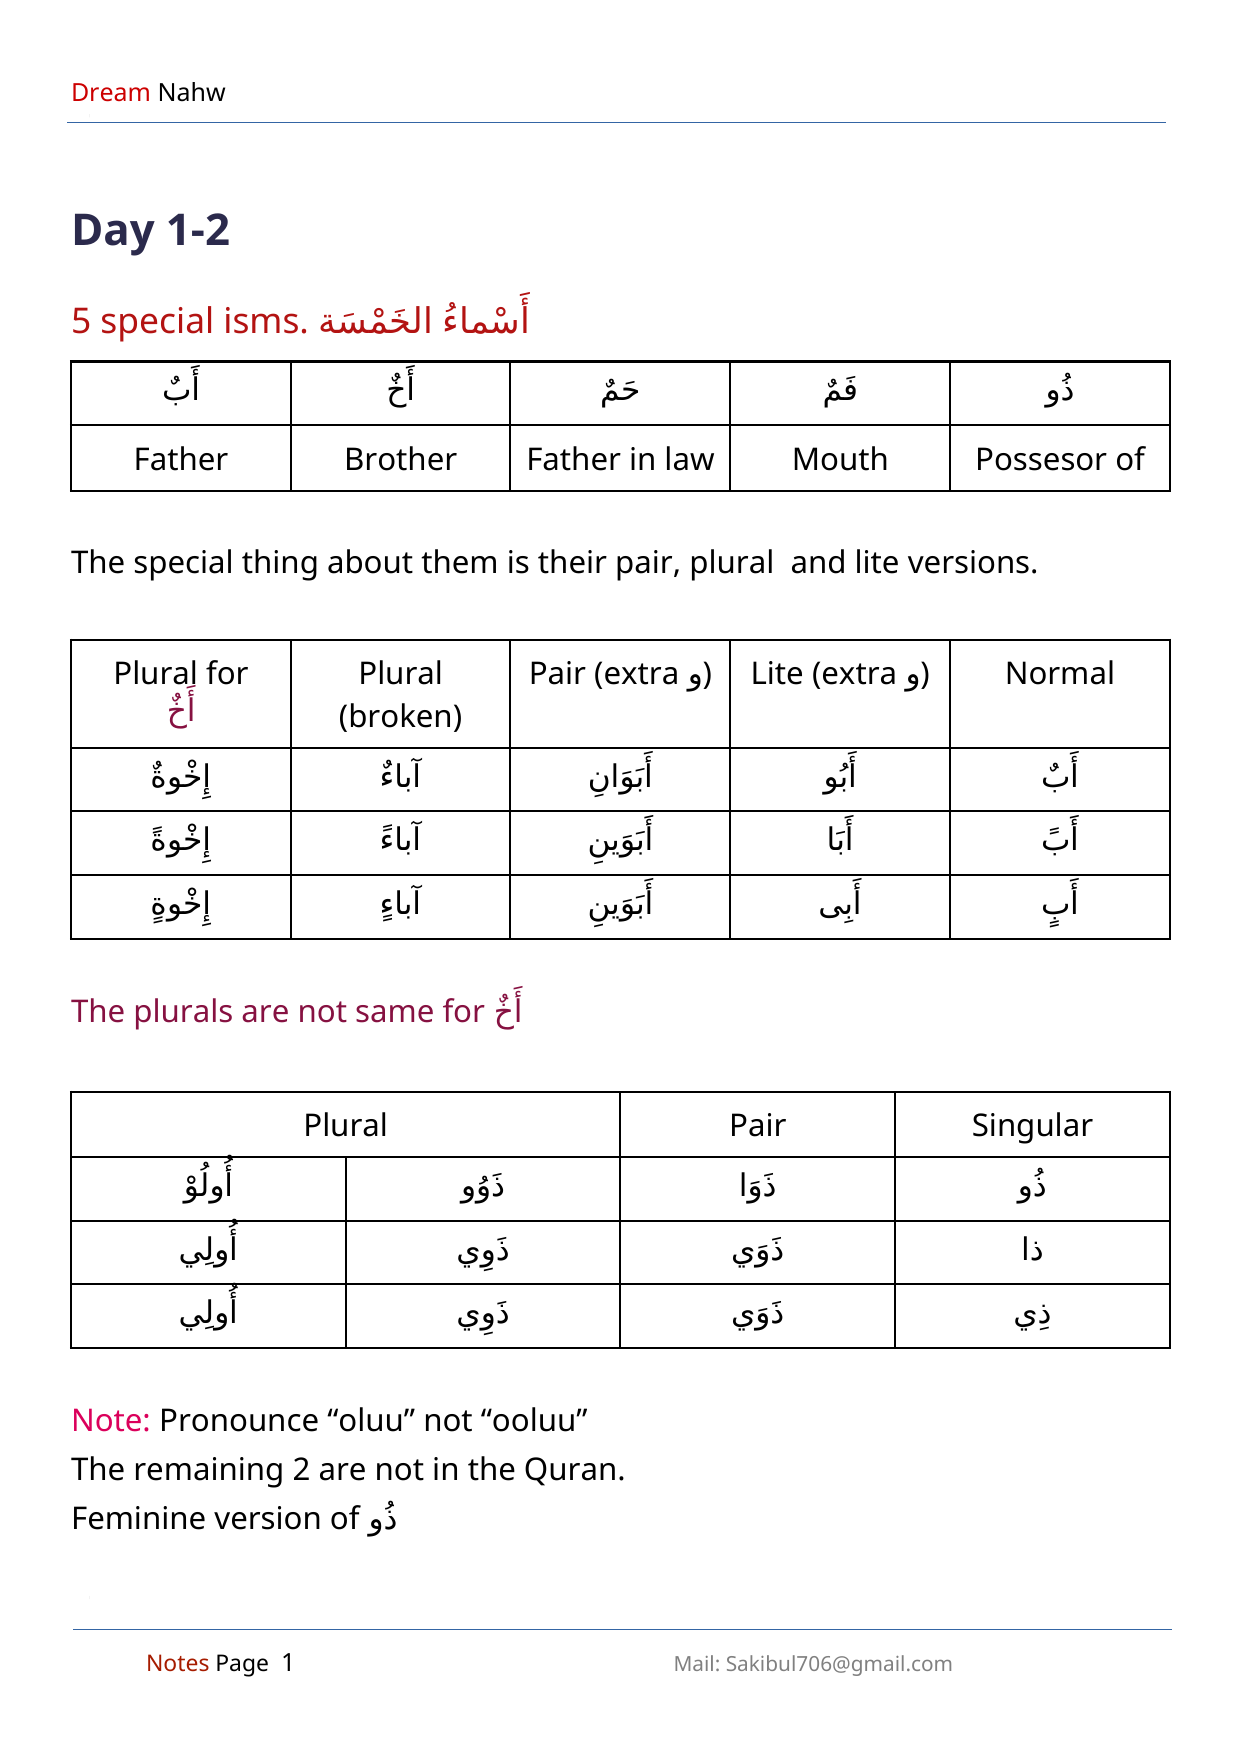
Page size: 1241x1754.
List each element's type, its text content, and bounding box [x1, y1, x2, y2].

table_cell أُولُوْ [72, 1158, 345, 1220]
table_cell ذَوُو [347, 1158, 619, 1220]
table_header ذُو [951, 363, 1169, 424]
table_cell آباءً [292, 812, 509, 874]
table_header Pair [621, 1093, 894, 1156]
table_header Singular [896, 1093, 1169, 1156]
text The plurals are not same for أَخٌ [71, 988, 1169, 1035]
table_cell ذِي [896, 1285, 1169, 1347]
table_cell أَبَا [731, 812, 949, 874]
table_cell أَبَوَينِ [511, 812, 729, 874]
subtitle Day 1-2 [71, 198, 1169, 258]
table_cell أَبً [951, 812, 1169, 874]
table_cell Mouth [731, 426, 949, 489]
table_header فَمٌ [731, 363, 949, 424]
table_cell أَبَوَانِ [511, 749, 729, 810]
table_header Lite (extra و) [731, 641, 949, 747]
table_cell ذَوَي [621, 1222, 894, 1283]
text The remaining 2 are not in the Quran. [71, 1447, 1169, 1489]
table_cell Father in law [511, 426, 729, 489]
table_cell إِخْوةٍ [72, 876, 290, 937]
table_header حَمٌ [511, 363, 729, 424]
table_cell Possesor of [951, 426, 1169, 489]
table_cell ذَوِي [347, 1285, 619, 1347]
table_header Plural for أَخٌ [72, 641, 290, 747]
table_cell آباءٍ [292, 876, 509, 937]
table_header Normal [951, 641, 1169, 747]
table_cell ذَوَا [621, 1158, 894, 1220]
table_cell ذا [896, 1222, 1169, 1283]
table_cell Father [72, 426, 290, 489]
table_cell ذُو [896, 1158, 1169, 1220]
table_cell أَبٍ [951, 876, 1169, 937]
table_cell إِخْوةً [72, 812, 290, 874]
table_cell ذَوِي [347, 1222, 619, 1283]
table_header أَخٌ [292, 363, 509, 424]
table_header أَبٌ [72, 363, 290, 424]
table_cell إِخْوةٌ [72, 749, 290, 810]
table_cell أُولِي [72, 1285, 345, 1347]
table_cell أُولِي [72, 1222, 345, 1283]
table_cell أَبٌ [951, 749, 1169, 810]
subtitle 5 special isms. أَسْماءُ الخَمْسَة [71, 296, 1169, 348]
text Note: Pronounce “oluu” not “ooluu” [71, 1398, 1169, 1441]
table_cell Brother [292, 426, 509, 489]
table_cell أَبُو [731, 749, 949, 810]
table_cell أَبَوَينِ [511, 876, 729, 937]
table_header Plural (broken) [292, 641, 509, 747]
table_header Pair (extra و) [511, 641, 729, 747]
table_header Plural [72, 1093, 619, 1156]
table_cell ذَوَي [621, 1285, 894, 1347]
table_cell آباءٌ [292, 749, 509, 810]
text The special thing about them is their pair, plural and lite versions. [71, 541, 1169, 583]
table_cell أَبِى [731, 876, 949, 937]
text Feminine version of ذُو [71, 1496, 1169, 1542]
